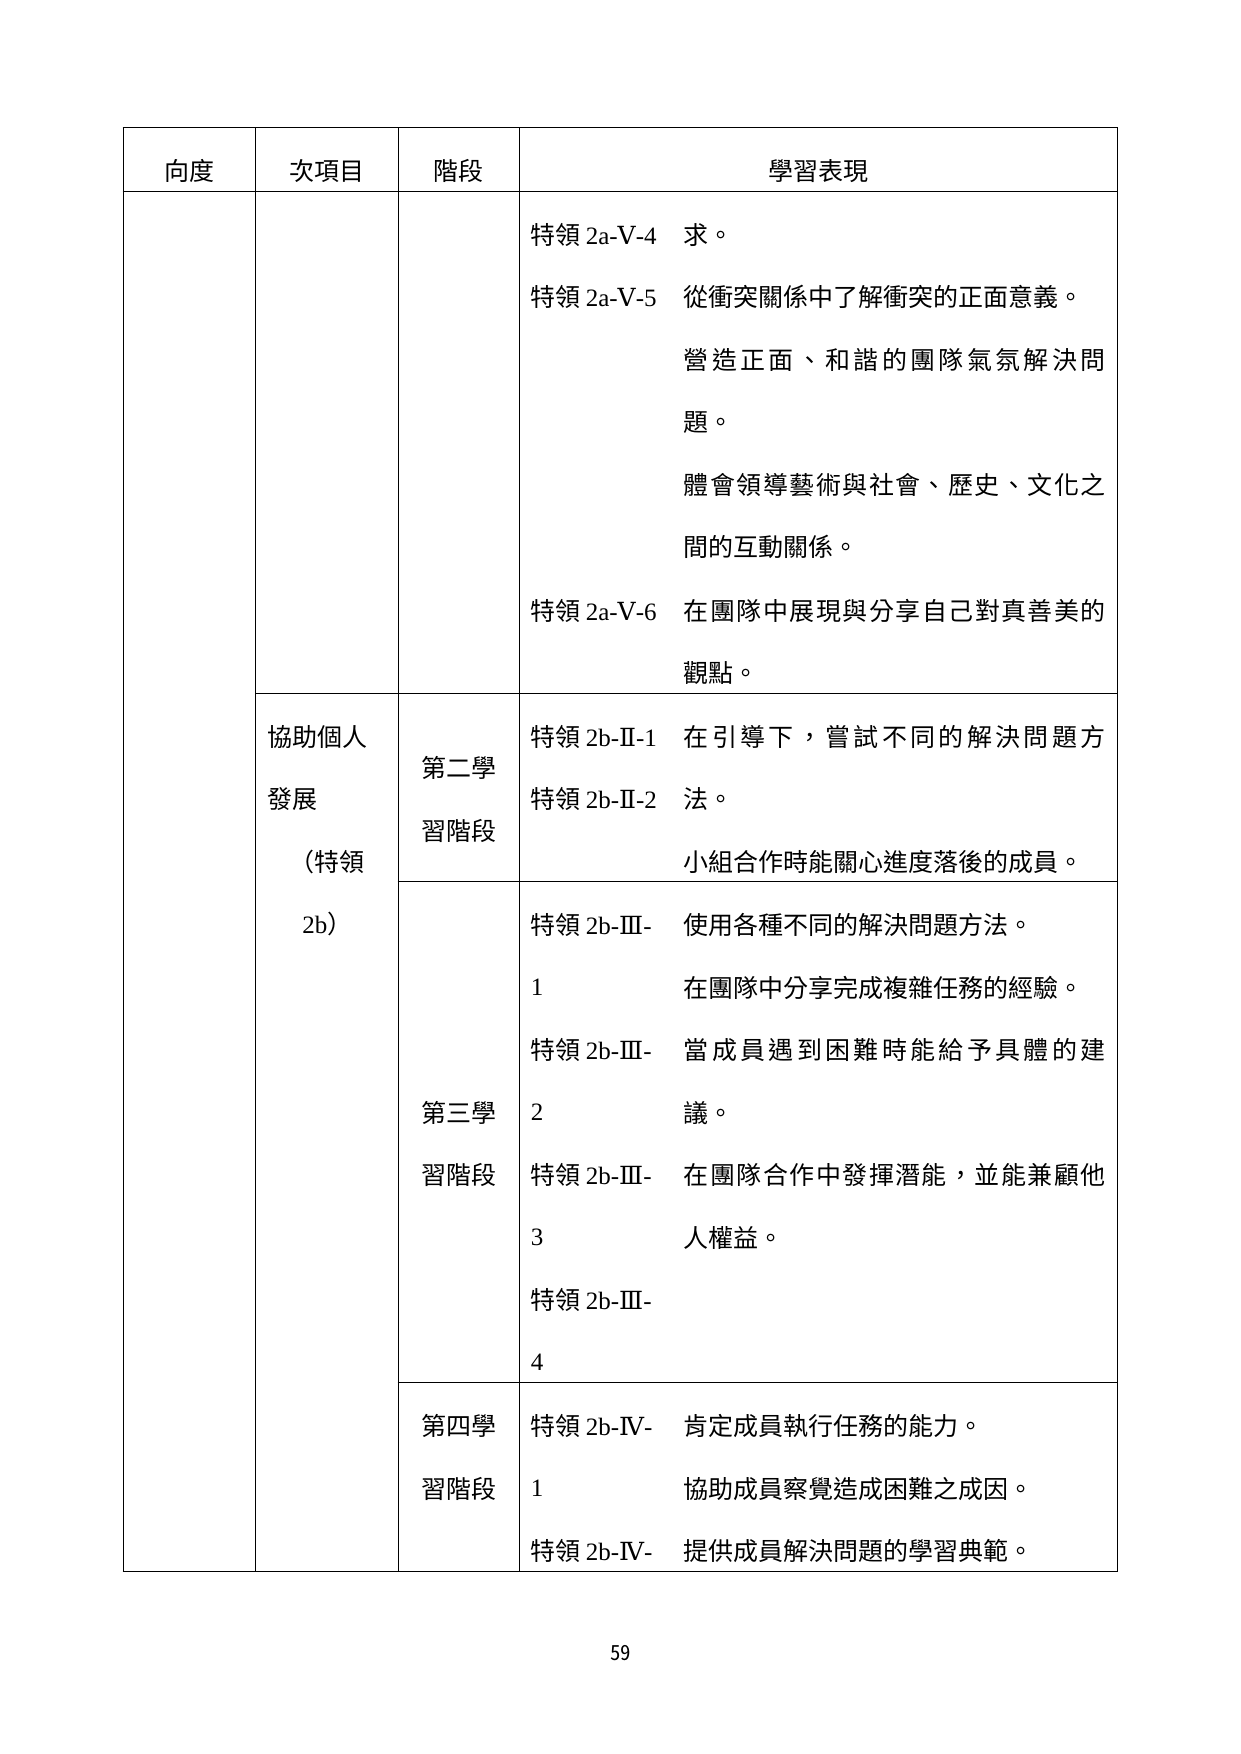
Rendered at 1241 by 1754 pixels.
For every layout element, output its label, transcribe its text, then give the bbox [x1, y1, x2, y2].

table_cell [399, 192, 519, 693]
table_cell 協助個人發展 （特領2b） [256, 694, 398, 1571]
table_header 學習表現 [520, 128, 1117, 191]
table_cell 第四學習階段 [399, 1383, 519, 1571]
table_cell 肯定成員執行任務的能力。 協助成員察覺造成困難之成因。 提供成員解決問題的學習典範。 [673, 1383, 1117, 1571]
table_cell 第三學習階段 [399, 882, 519, 1382]
table_cell 使用各種不同的解決問題方法。 在團隊中分享完成複雜任務的經驗。 當成員遇到困難時能給予具體的建議。 在團隊合作中發揮潛能，並能兼顧他人權益。 [673, 882, 1117, 1382]
table_cell [256, 192, 398, 693]
table_cell 特領2b-Ⅲ-1 特領2b-Ⅲ-2 特領2b-Ⅲ-3 特領2b-Ⅲ-4 [520, 882, 672, 1382]
table_header 向度 [124, 128, 255, 191]
table_cell 特領2a-Ⅴ-6 [520, 567, 672, 693]
table_cell 特領2a-Ⅴ-4 特領2a-Ⅴ-5 [520, 192, 672, 567]
table_cell 在引導下，嘗試不同的解決問題方法。 小組合作時能關心進度落後的成員。 [673, 694, 1117, 881]
table_cell [124, 192, 255, 1571]
table_header 次項目 [256, 128, 398, 191]
table_header 階段 [399, 128, 519, 191]
table_cell 在團隊中展現與分享自己對真善美的觀點。 [673, 567, 1117, 693]
table_cell 特領2b-Ⅱ-1 特領2b-Ⅱ-2 [520, 694, 672, 881]
table_cell 特領2b-Ⅳ-1 特領2b-Ⅳ- [520, 1383, 672, 1571]
table_cell 求。 從衝突關係中了解衝突的正面意義。 營造正面、和諧的團隊氣氛解決問題。 體會領導藝術與社會、歷史、文化之間的互動關係。 [673, 192, 1117, 567]
table_cell 第二學習階段 [399, 694, 519, 881]
